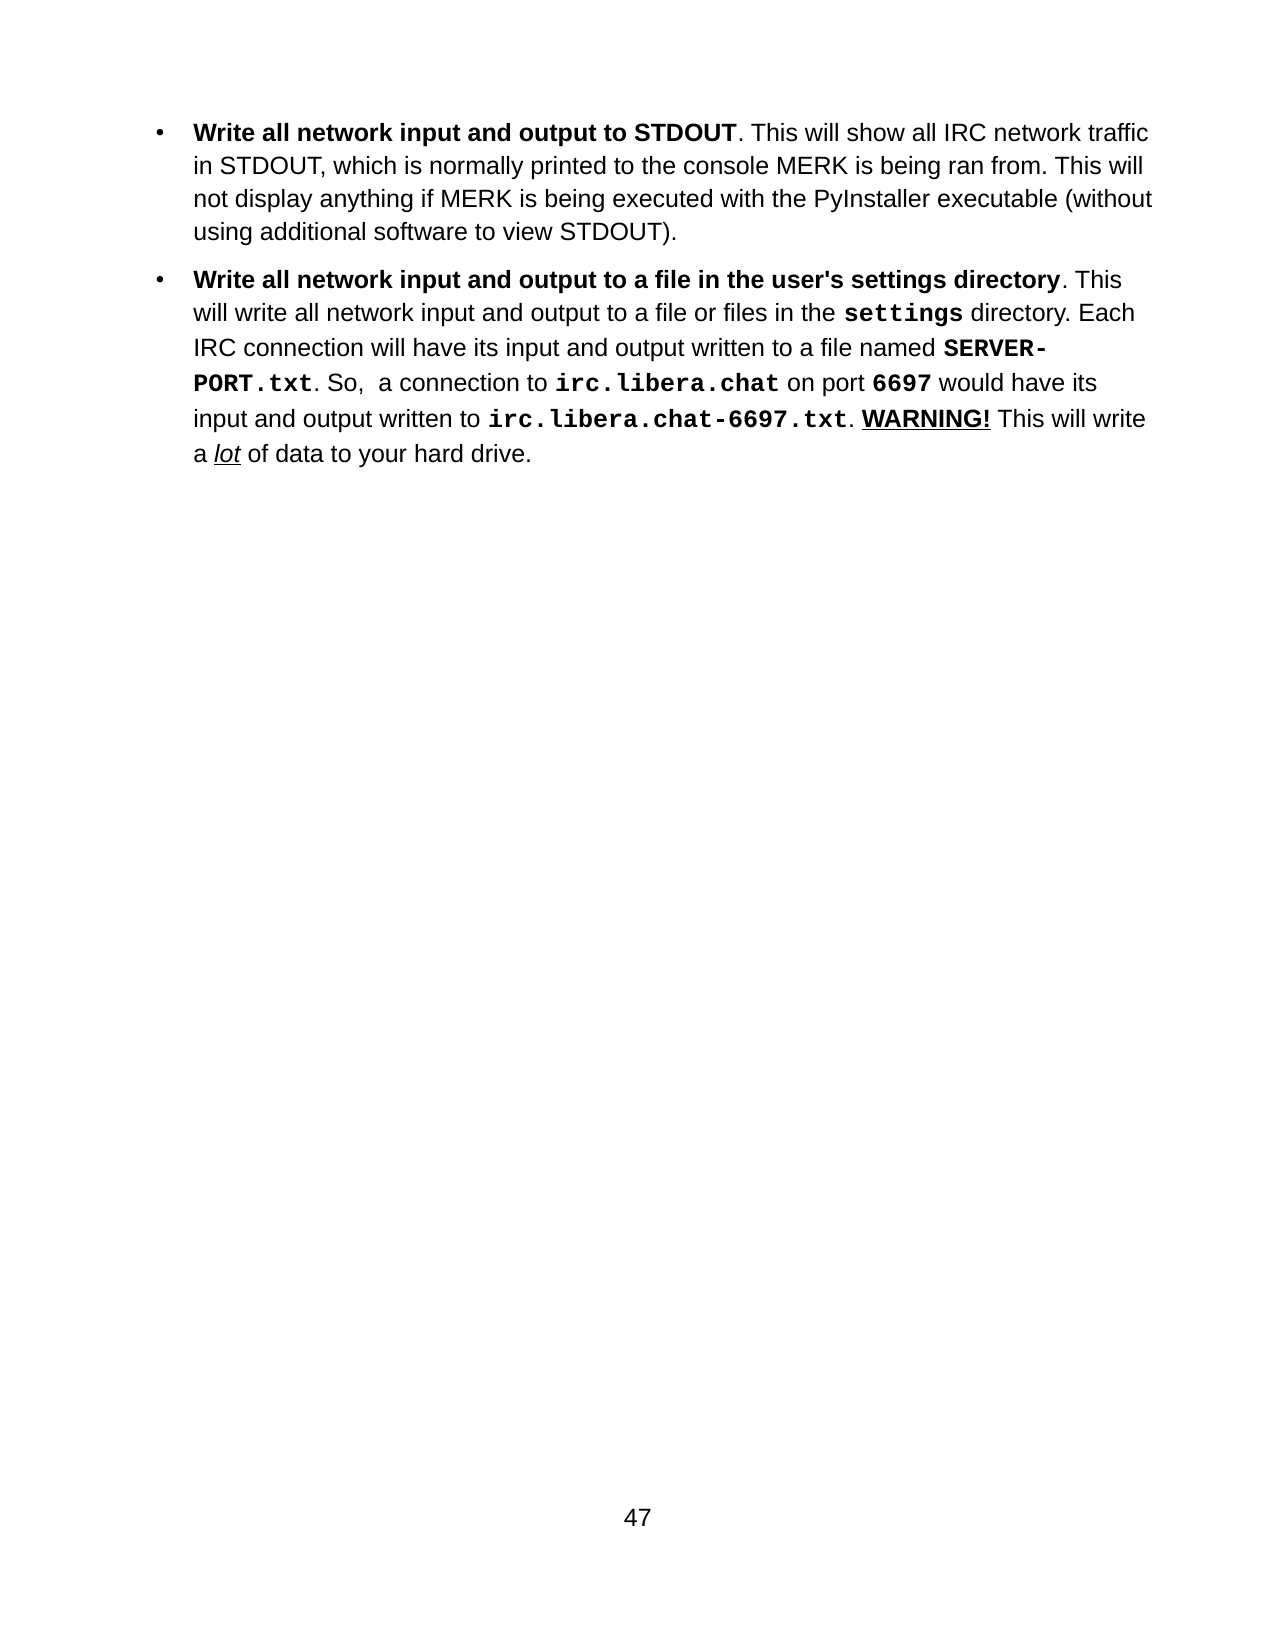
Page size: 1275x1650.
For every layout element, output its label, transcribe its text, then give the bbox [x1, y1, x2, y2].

list Write all network input and output to a file in the user's settings directory. This will write all network input and output to a file or files in the settings directory. Each IRC connection will have its input and output written to a file named SERVER-PORT.txt. So, a connection to irc.libera.chat on port 6697 would have its input and output written to irc.libera.chat-6697.txt. WARNING! This will write a lot of data to your hard drive. [156, 265, 1157, 468]
list Write all network input and output to STDOUT. This will show all IRC network traffic in STDOUT, which is normally printed to the console MERK is being ran from. This will not display anything if MERK is being executed with the PyInstaller executable (without using additional software to view STDOUT). [156, 118, 1157, 246]
